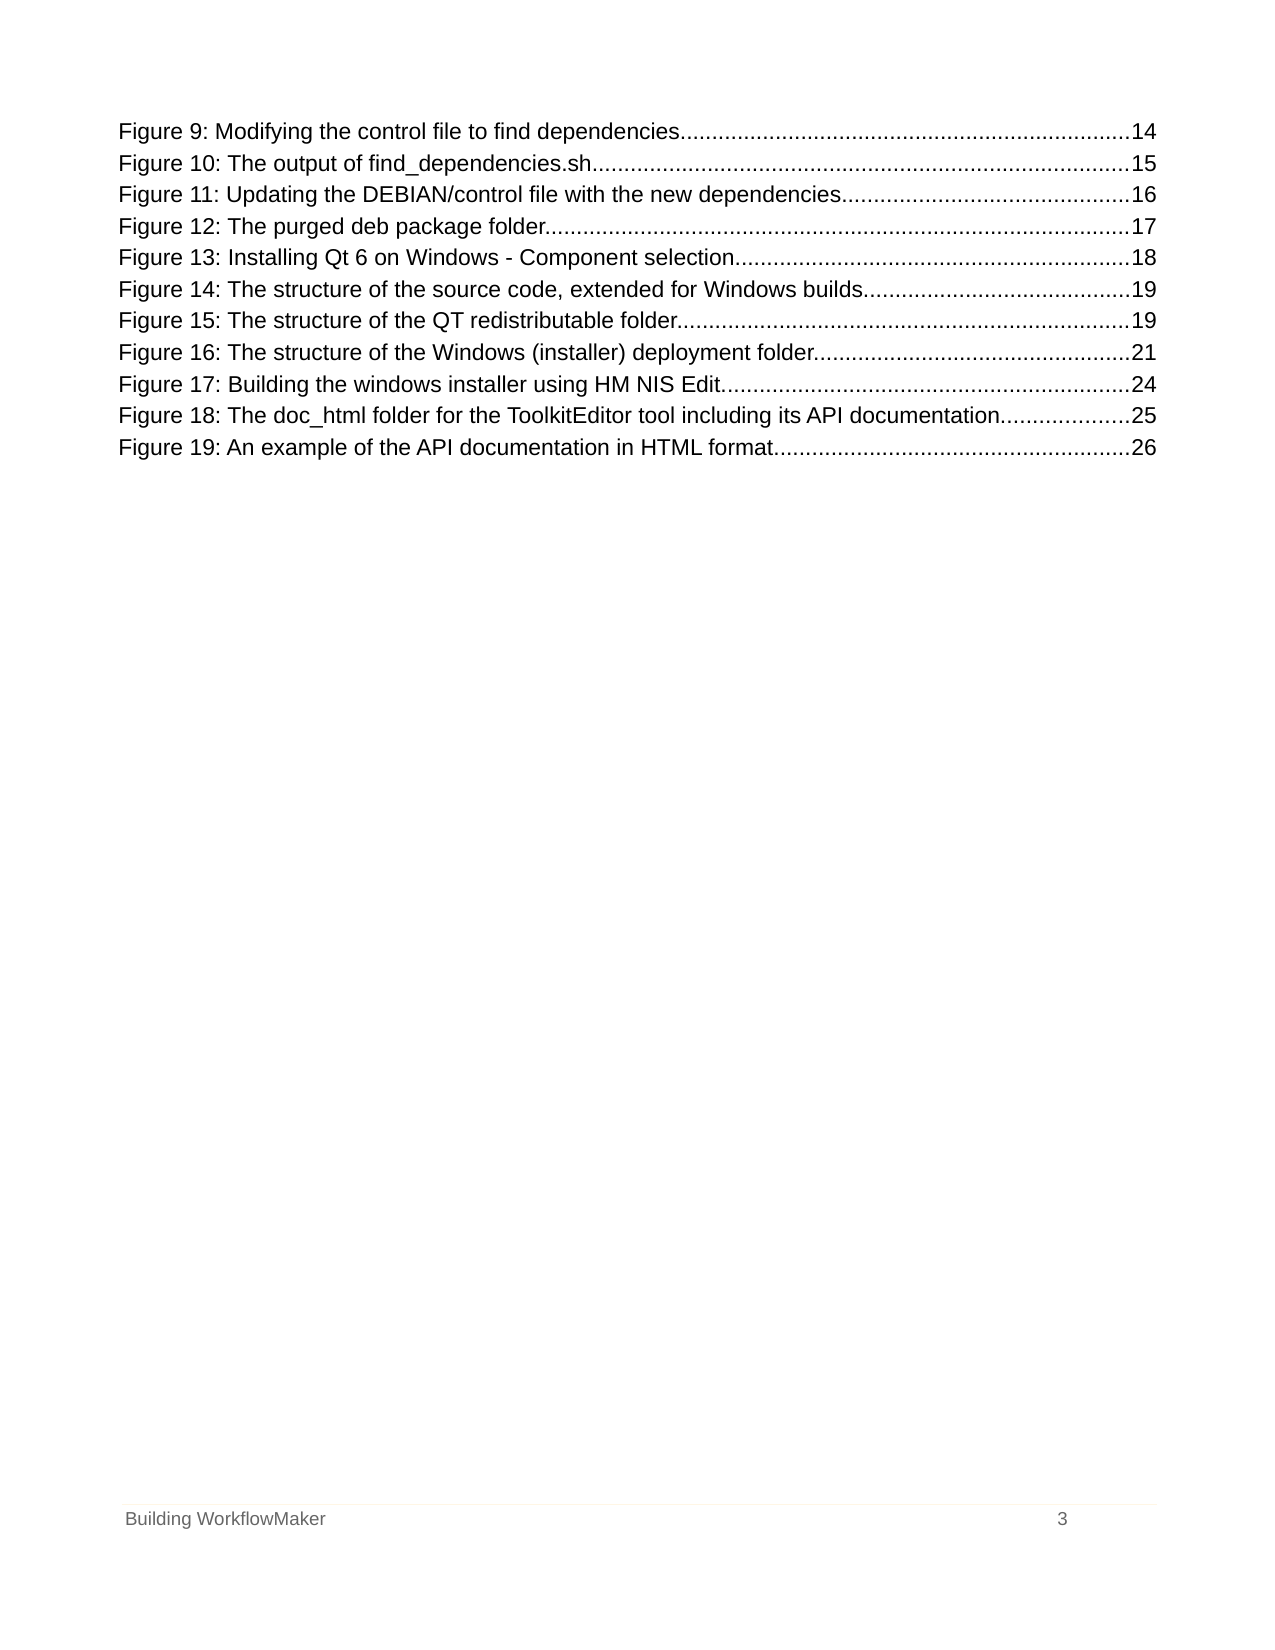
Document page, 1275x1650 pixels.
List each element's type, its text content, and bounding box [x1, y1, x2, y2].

text Figure 16: The structure of the Windows (installer) deployment folder. 21 [118, 339, 1157, 365]
text Figure 18: The doc_html folder for the ToolkitEditor tool including its API documentation. 25 [118, 402, 1157, 428]
text Figure 15: The structure of the QT redistributable folder. 19 [118, 307, 1157, 334]
text Figure 19: An example of the API documentation in HTML format. 26 [118, 434, 1157, 460]
text Figure 17: Building the windows installer using HM NIS Edit. 24 [118, 371, 1157, 397]
text Figure 12: The purged deb package folder. 17 [118, 213, 1157, 239]
text Figure 13: Installing Qt 6 on Windows - Component selection. 18 [118, 244, 1157, 271]
text Figure 14: The structure of the source code, extended for Windows builds. 19 [118, 276, 1157, 302]
text Figure 10: The output of find_dependencies.sh. 15 [118, 150, 1157, 176]
text Figure 9: Modifying the control file to find dependencies. 14 [118, 118, 1157, 144]
text Figure 11: Updating the DEBIAN/control file with the new dependencies. 16 [118, 181, 1157, 208]
